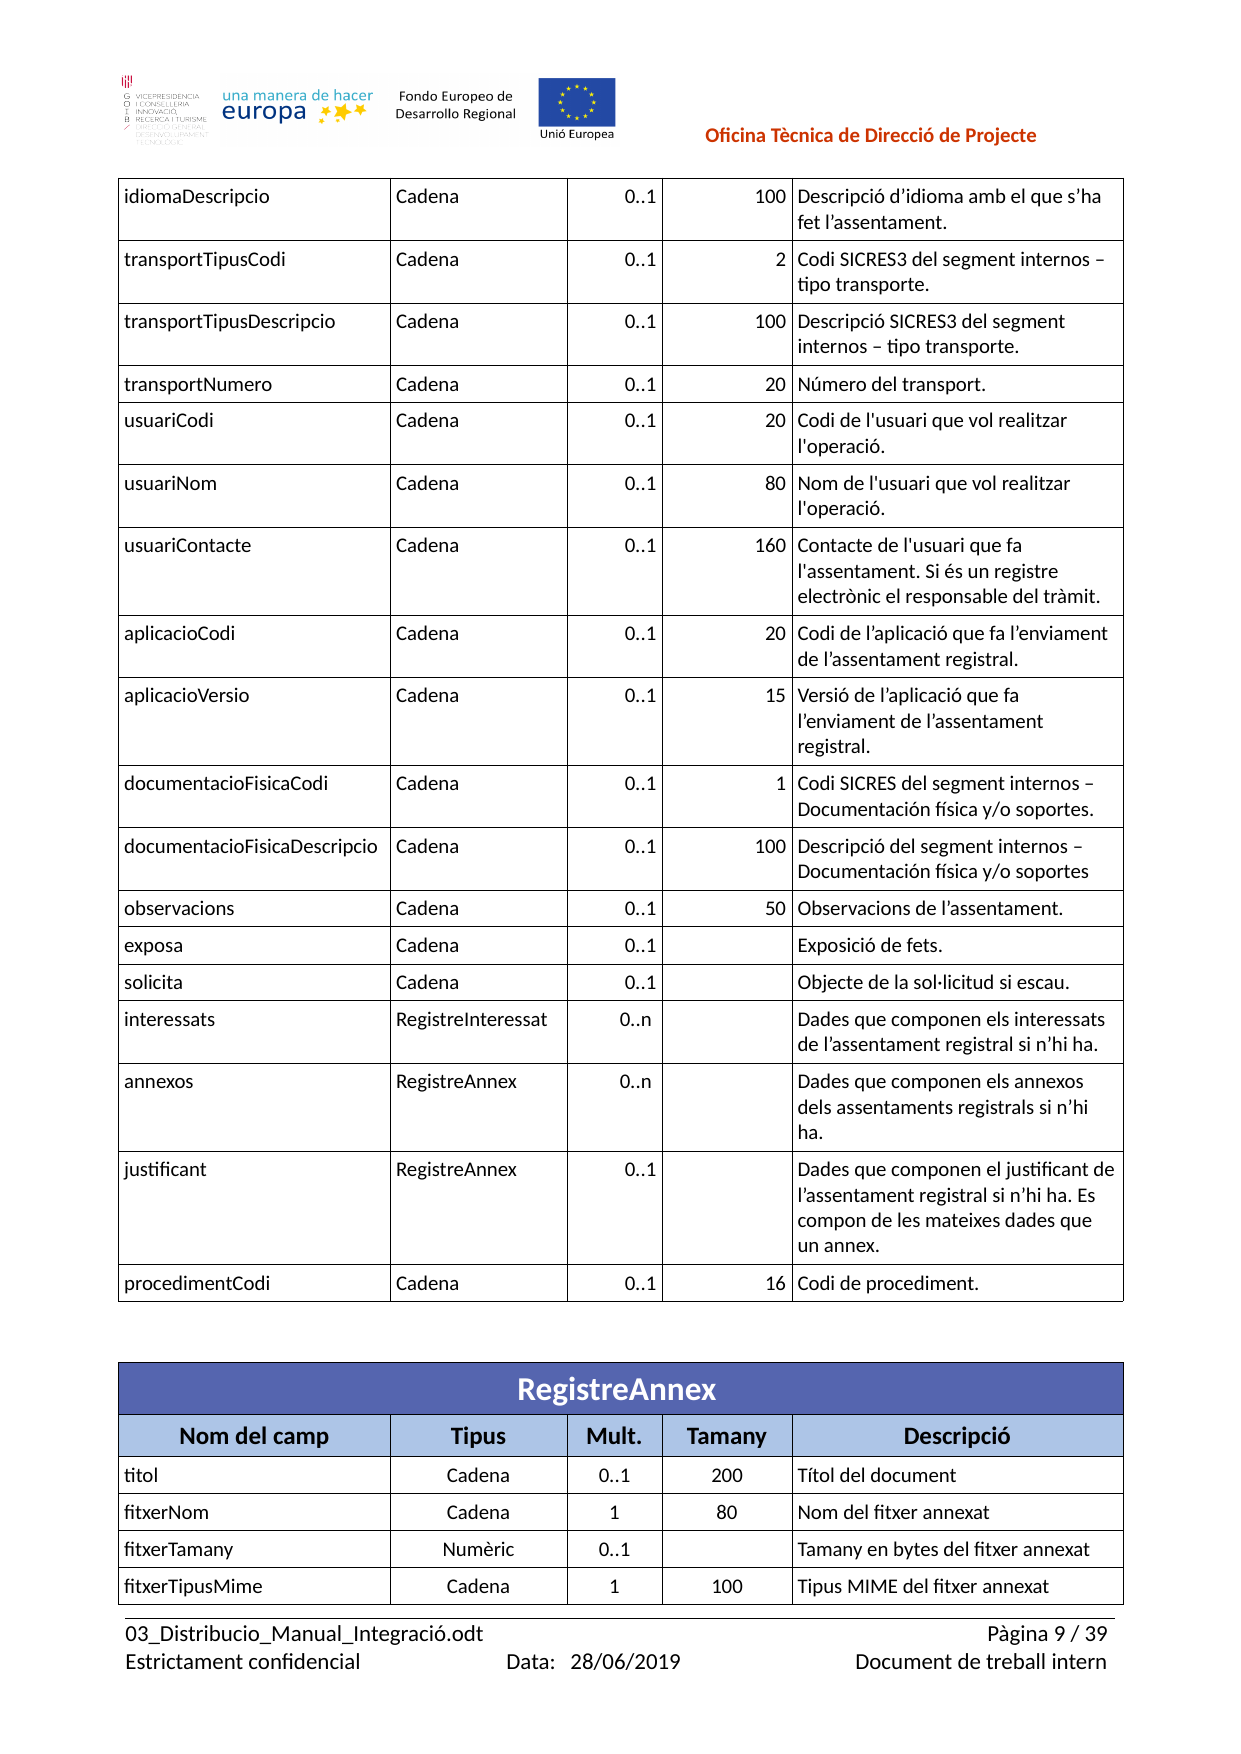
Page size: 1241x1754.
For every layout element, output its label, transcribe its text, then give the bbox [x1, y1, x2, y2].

table_cell aplicacioVersio [119, 678, 390, 765]
table_cell 0..1 [568, 1152, 662, 1264]
table_cell 100 [663, 828, 792, 889]
table_cell fitxerTipusMime [119, 1568, 390, 1604]
table_cell [663, 927, 792, 963]
table_cell 0..1 [568, 179, 662, 240]
table_cell Tipus [391, 1415, 567, 1456]
table_cell Versió de l’aplicació que fa l’enviament de l’assentament registral. [793, 678, 1123, 765]
picture [219, 73, 621, 147]
table_cell 0..1 [568, 965, 662, 1000]
table_cell Cadena [391, 366, 567, 402]
table_cell Descripció d’idioma amb el que s’ha fet l’assentament. [793, 179, 1123, 240]
table_cell Codi SICRES del segment internos – Documentación física y/o soportes. [793, 766, 1123, 827]
table_cell Cadena [391, 1494, 567, 1530]
table_cell 0..1 [568, 891, 662, 926]
table_cell Cadena [391, 678, 567, 765]
table_cell transportTipusCodi [119, 241, 390, 302]
table_cell 0..1 [568, 304, 662, 365]
table_cell Cadena [391, 528, 567, 614]
table_cell RegistreAnnex [391, 1152, 567, 1264]
table_cell transportTipusDescripcio [119, 304, 390, 365]
table_cell 16 [663, 1265, 792, 1301]
picture [118, 73, 213, 147]
table_cell 100 [663, 304, 792, 365]
table_cell Descripció del segment internos – Documentación física y/o soportes [793, 828, 1123, 889]
table_cell 100 [663, 1568, 792, 1604]
table_cell Codi SICRES3 del segment internos – tipo transporte. [793, 241, 1123, 302]
table_cell Nom del fitxer annexat [793, 1494, 1123, 1530]
table_cell aplicacioCodi [119, 616, 390, 677]
table_cell fitxerTamany [119, 1531, 390, 1567]
table_cell 20 [663, 403, 792, 464]
table_cell 0..1 [568, 927, 662, 963]
table_cell Tamany [663, 1415, 792, 1456]
table_cell 1 [568, 1568, 662, 1604]
table_cell Cadena [391, 179, 567, 240]
table_cell 0..1 [568, 366, 662, 402]
table_cell Tamany en bytes del fitxer annexat [793, 1531, 1123, 1567]
table_cell Cadena [391, 403, 567, 464]
table_cell Codi de l'usuari que vol realitzar l'operació. [793, 403, 1123, 464]
table_cell 15 [663, 678, 792, 765]
table_cell idiomaDescripcio [119, 179, 390, 240]
table_cell [663, 1064, 792, 1151]
table_cell Descripció [793, 1415, 1123, 1456]
table_cell 0..1 [568, 465, 662, 527]
table_cell [663, 965, 792, 1000]
table_cell titol [119, 1457, 390, 1493]
table_cell Mult. [568, 1415, 662, 1456]
table_cell Tipus MIME del fitxer annexat [793, 1568, 1123, 1604]
table_cell exposa [119, 927, 390, 963]
table_cell 0..1 [568, 241, 662, 302]
table_cell 80 [663, 465, 792, 527]
table_cell 0..1 [568, 828, 662, 889]
table_cell transportNumero [119, 366, 390, 402]
table_cell 0..1 [568, 616, 662, 677]
table_cell 0..1 [568, 403, 662, 464]
table_cell 1 [568, 1494, 662, 1530]
table_cell Títol del document [793, 1457, 1123, 1493]
table_cell 0..1 [568, 766, 662, 827]
table_header RegistreAnnex [119, 1363, 1123, 1414]
table_cell Codi de procediment. [793, 1265, 1123, 1301]
table_cell Cadena [391, 241, 567, 302]
table_cell 200 [663, 1457, 792, 1493]
table_cell 0..n [568, 1064, 662, 1151]
table_cell 100 [663, 179, 792, 240]
table_cell 0..1 [568, 678, 662, 765]
table_cell Cadena [391, 1265, 567, 1301]
table_cell Cadena [391, 927, 567, 963]
table_cell 0..1 [568, 1457, 662, 1493]
table_cell 20 [663, 366, 792, 402]
table_cell Cadena [391, 965, 567, 1000]
table_cell 0..1 [568, 1531, 662, 1567]
table_cell Dades que componen els annexos dels assentaments registrals si n’hi ha. [793, 1064, 1123, 1151]
table_cell documentacioFisicaDescripcio [119, 828, 390, 889]
table_cell solicita [119, 965, 390, 1000]
table_cell Cadena [391, 304, 567, 365]
table_cell 1 [663, 766, 792, 827]
table_cell [663, 1001, 792, 1063]
table_cell 2 [663, 241, 792, 302]
table_cell fitxerNom [119, 1494, 390, 1530]
table_cell Objecte de la sol·licitud si escau. [793, 965, 1123, 1000]
table_cell Cadena [391, 1568, 567, 1604]
table_cell 160 [663, 528, 792, 614]
table_cell 80 [663, 1494, 792, 1530]
table_cell usuariContacte [119, 528, 390, 614]
table_cell Observacions de l’assentament. [793, 891, 1123, 926]
table_cell RegistreAnnex [391, 1064, 567, 1151]
table_cell documentacioFisicaCodi [119, 766, 390, 827]
table_cell Contacte de l'usuari que fa l'assentament. Si és un registre electrònic el responsable del tràmit. [793, 528, 1123, 614]
table_cell usuariNom [119, 465, 390, 527]
table_cell Nom de l'usuari que vol realitzar l'operació. [793, 465, 1123, 527]
table_cell Numèric [391, 1531, 567, 1567]
table_cell 20 [663, 616, 792, 677]
table_cell [663, 1152, 792, 1264]
table_cell 0..1 [568, 528, 662, 614]
table_cell 50 [663, 891, 792, 926]
table_cell Nom del camp [119, 1415, 390, 1456]
table_cell justificant [119, 1152, 390, 1264]
table_cell Exposició de fets. [793, 927, 1123, 963]
table_cell Cadena [391, 891, 567, 926]
table_cell [663, 1531, 792, 1567]
table_cell Cadena [391, 766, 567, 827]
table_cell interessats [119, 1001, 390, 1063]
table_cell Cadena [391, 828, 567, 889]
table_cell RegistreInteressat [391, 1001, 567, 1063]
table_cell usuariCodi [119, 403, 390, 464]
table_cell 0..1 [568, 1265, 662, 1301]
table_cell Cadena [391, 616, 567, 677]
table_cell Dades que componen els interessats de l’assentament registral si n’hi ha. [793, 1001, 1123, 1063]
table_cell procedimentCodi [119, 1265, 390, 1301]
table_cell Cadena [391, 465, 567, 527]
table_cell 0..n [568, 1001, 662, 1063]
table_cell Descripció SICRES3 del segment internos – tipo transporte. [793, 304, 1123, 365]
table_cell Codi de l’aplicació que fa l’enviament de l’assentament registral. [793, 616, 1123, 677]
table_cell Dades que componen el justificant de l’assentament registral si n’hi ha. Es compon de les mateixes dades que un annex. [793, 1152, 1123, 1264]
table_cell observacions [119, 891, 390, 926]
table_cell Número del transport. [793, 366, 1123, 402]
table_cell Cadena [391, 1457, 567, 1493]
table_cell annexos [119, 1064, 390, 1151]
